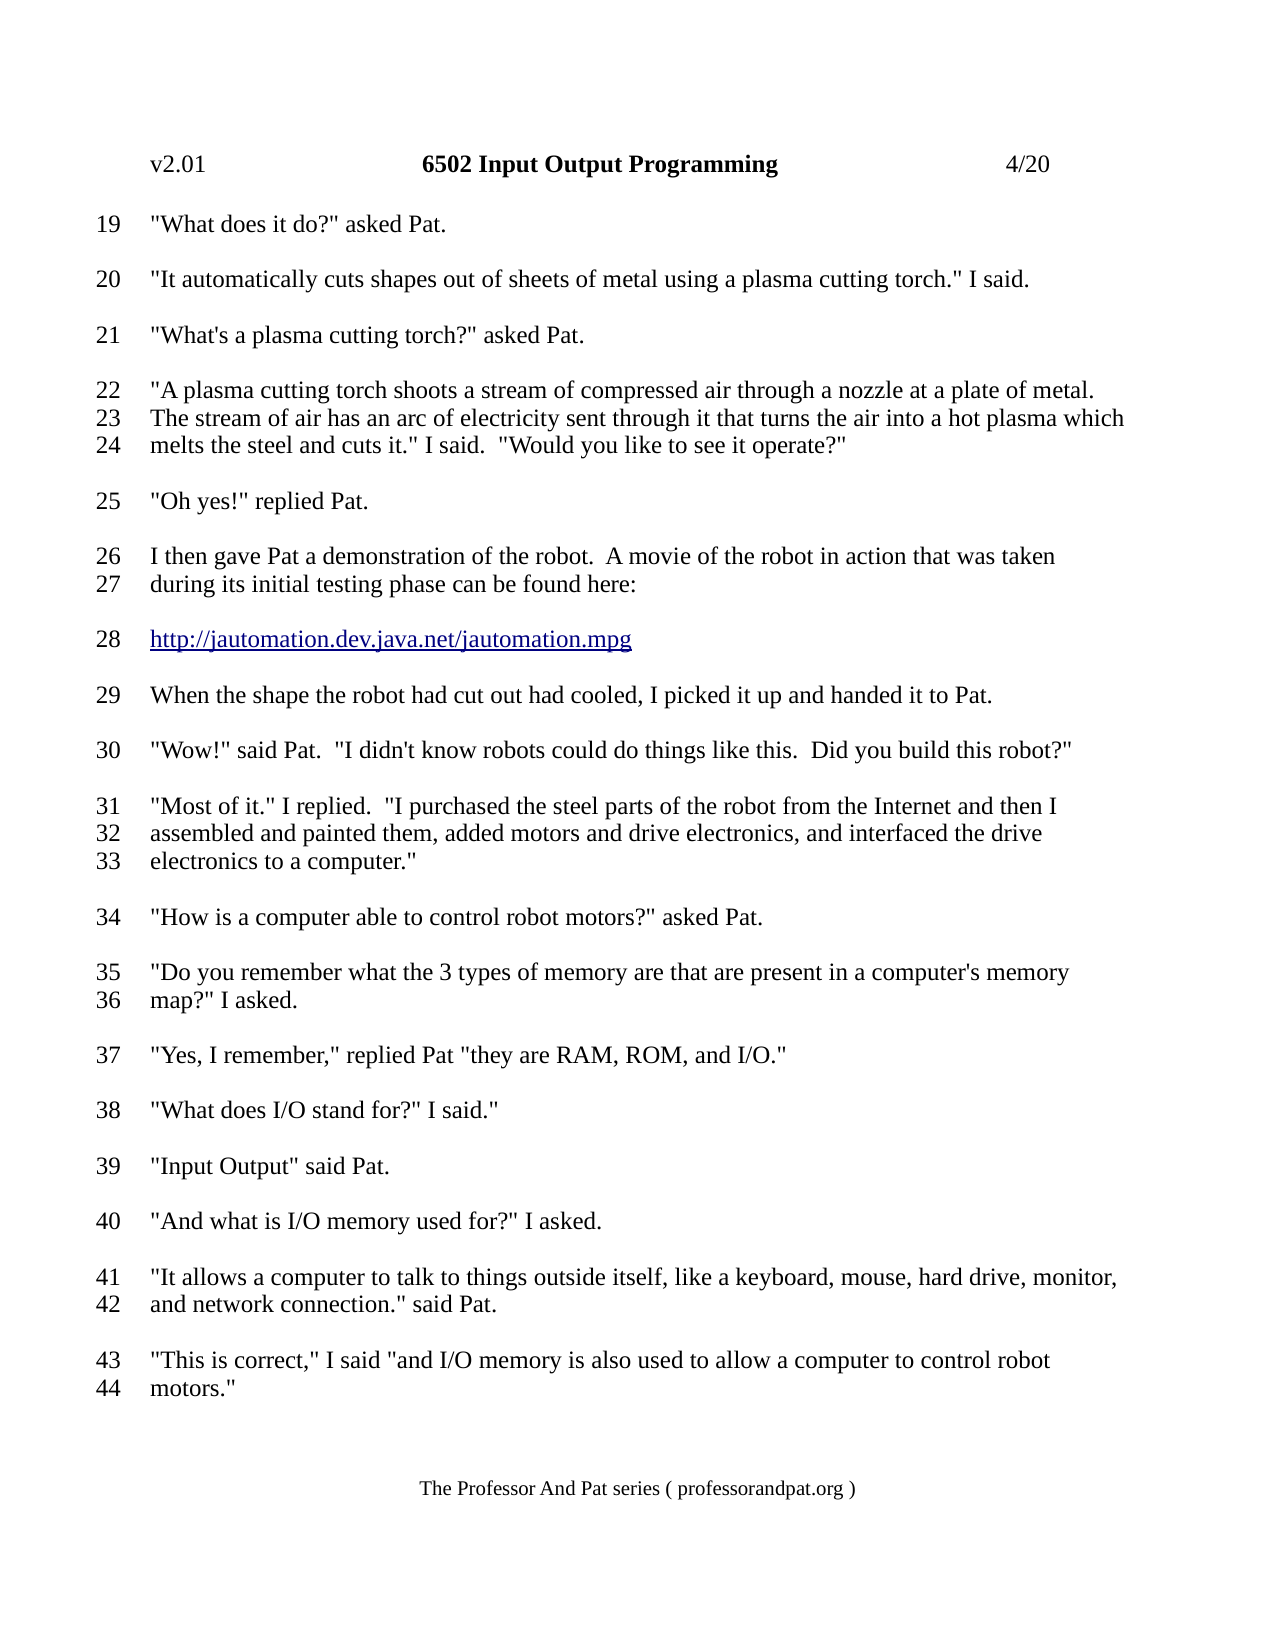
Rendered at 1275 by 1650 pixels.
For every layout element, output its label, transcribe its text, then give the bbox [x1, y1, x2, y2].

text "Input Output" said Pat. [150, 1152, 1125, 1180]
text "Wow!" said Pat. "I didn't know robots could do things like this. Did you build this robot?" [150, 736, 1125, 764]
text "Yes, I remember," replied Pat "they are RAM, ROM, and I/O." [150, 1041, 1125, 1069]
text "It automatically cuts shapes out of sheets of metal using a plasma cutting torch." I said. [150, 265, 1125, 293]
text http://jautomation.dev.java.net/jautomation.mpg [150, 626, 1125, 653]
text When the shape the robot had cut out had cooled, I picked it up and handed it to Pat. [150, 681, 1125, 709]
text "What does it do?" asked Pat. [150, 210, 1125, 238]
text "And what is I/O memory used for?" I asked. [150, 1207, 1125, 1235]
text "Do you remember what the 3 types of memory are that are present in a computer's memory map?" I asked. [150, 958, 1125, 1013]
text "What's a plasma cutting torch?" asked Pat. [150, 321, 1125, 348]
text "It allows a computer to talk to things outside itself, like a keyboard, mouse, hard drive, monitor, and network connection." said Pat. [150, 1263, 1125, 1318]
text "A plasma cutting torch shoots a stream of compressed air through a nozzle at a plate of metal. The stream of air has an arc of electricity sent through it that turns the air into a hot plasma which melts the steel and cuts it." I said. "Would you like to see it operate?" [150, 376, 1125, 459]
text "How is a computer able to control robot motors?" asked Pat. [150, 903, 1125, 930]
text "Most of it." I replied. "I purchased the steel parts of the robot from the Internet and then I assembled and painted them, added motors and drive electronics, and interfaced the drive electronics to a computer." [150, 792, 1125, 875]
text "What does I/O stand for?" I said." [150, 1097, 1125, 1124]
text I then gave Pat a demonstration of the robot. A movie of the robot in action that was taken during its initial testing phase can be found here: [150, 542, 1125, 598]
text "This is correct," I said "and I/O memory is also used to allow a computer to control robot motors." [150, 1346, 1125, 1401]
text "Oh yes!" replied Pat. [150, 487, 1125, 515]
